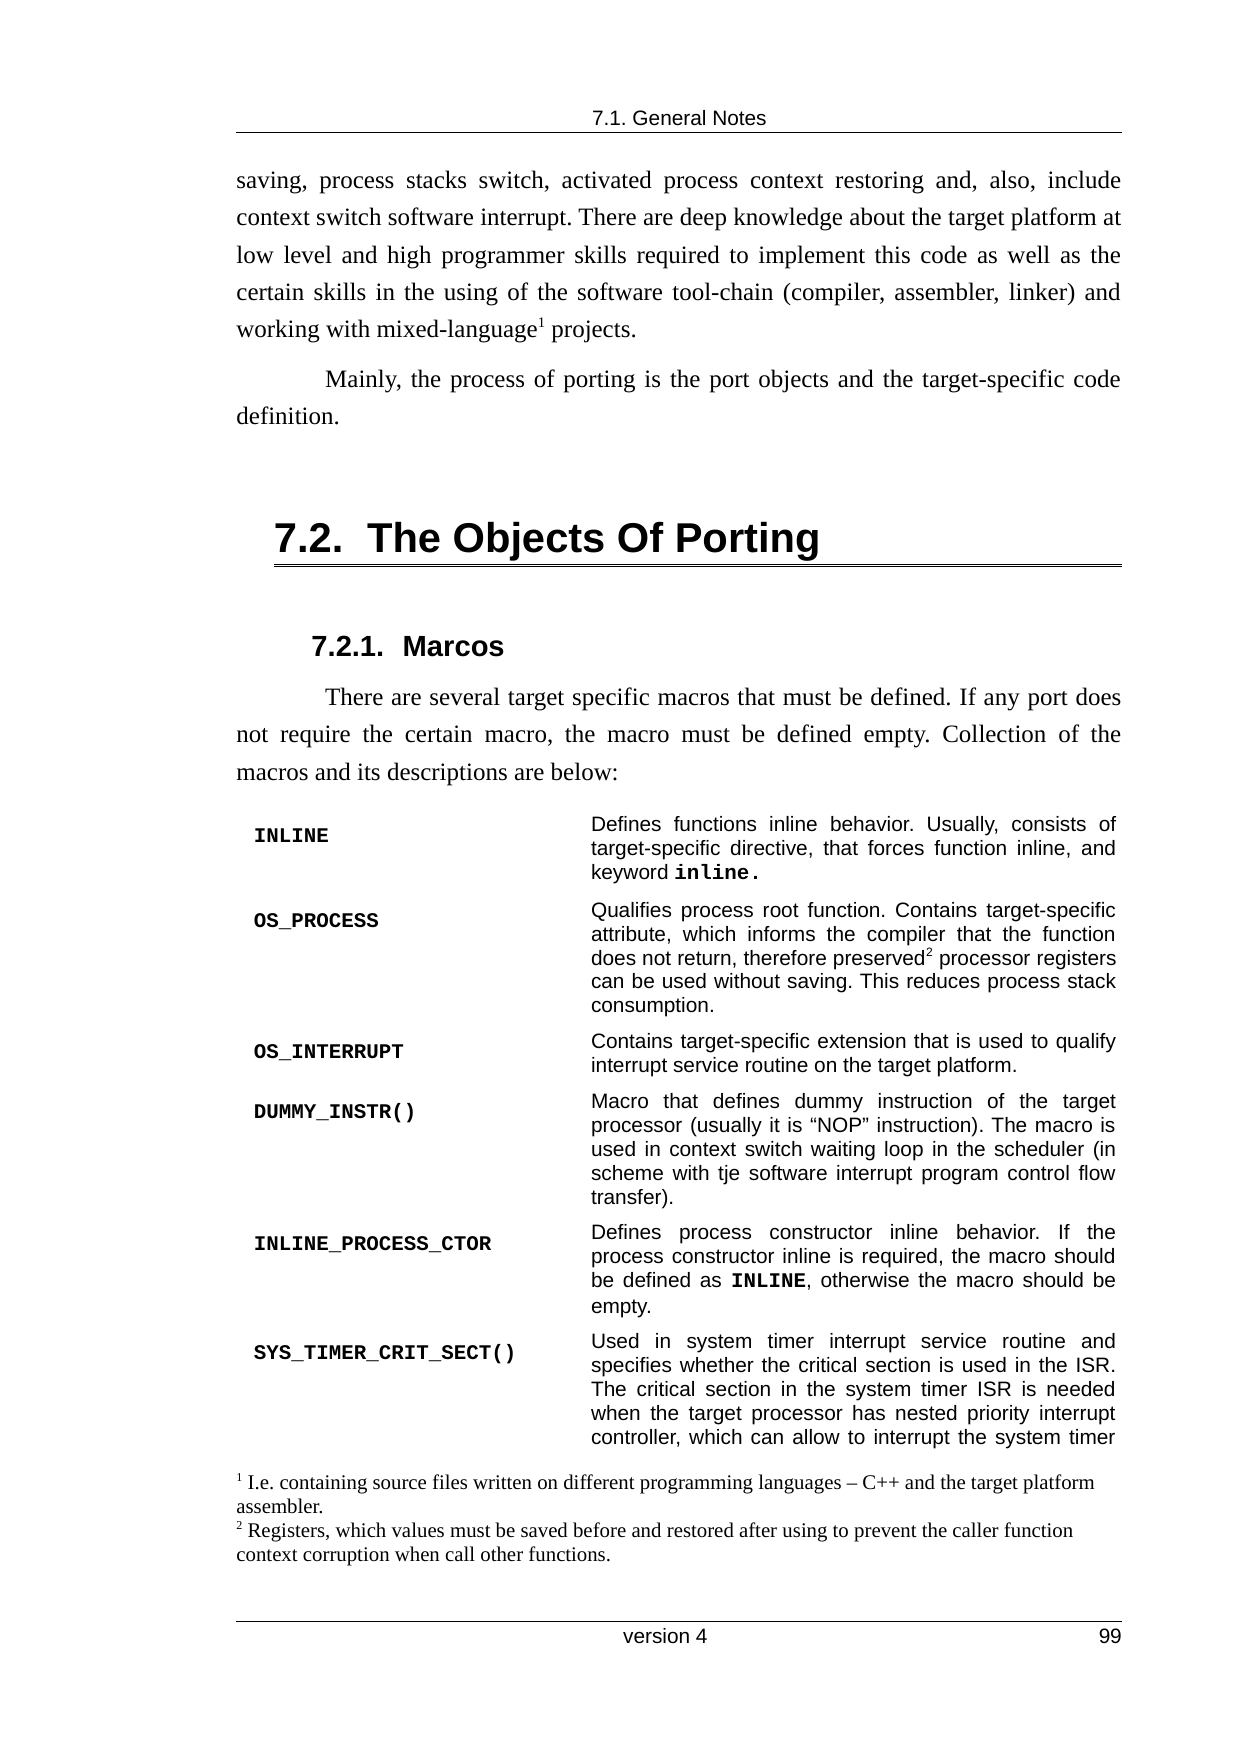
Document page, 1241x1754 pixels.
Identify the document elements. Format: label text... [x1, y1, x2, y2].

text saving, process stacks switch, activated process context restoring and, also, include context switch software interrupt. There are deep knowledge about the target platform at low level and high programmer skills required to implement this code as well as the certain skills in the using of the software tool-chain (compiler, assembler, linker) and working with mixed-language projects. [236, 165, 1122, 343]
text Mainly, the process of porting is the port objects and the target-specific code definition. [236, 364, 1122, 430]
table_cell OS_INTERRUPT [236, 1023, 585, 1083]
table_header Defines functions inline behavior. Usually, consists of target-specific directive, that forces function inline, and keyword in⁠line. [585, 807, 1122, 892]
table_cell INLINE_PROCESS_CTOR [236, 1214, 585, 1323]
table_cell Macro that defines dummy instruction of the target processor (usually it is “NOP” instruction). The macro is used in context switch waiting loop in the scheduler (in scheme with tje software interrupt program control flow transfer). [585, 1083, 1122, 1214]
table_cell SYS_TIMER_CRIT_SECT() [236, 1324, 585, 1455]
table_cell Qualifies process root function. Contains target-specific attribute, which informs the compiler that the function does not return, therefore preserved processor registers can be used without saving. This reduces process stack consumption. [585, 892, 1122, 1023]
text I.e. containing source files written on different programming languages – C++ and the target platform assembler. [236, 1470, 1122, 1518]
table_cell Used in system timer interrupt service routine and specifies whether the critical section is used in the ISR. The critical section in the system timer ISR is needed when the target processor has nested priority interrupt controller, which can allow to interrupt the system timer [585, 1324, 1122, 1455]
table_cell DUMMY_INSTR() [236, 1083, 585, 1214]
table_header INLINE [236, 807, 585, 892]
table_cell Defines process constructor inline behavior. If the process constructor inline is required, the macro should be defined as INLINE, otherwise the macro should be empty. [585, 1214, 1122, 1323]
table_cell OS_PROCESS [236, 892, 585, 1023]
text There are several target specific macros that must be defined. If any port does not require the certain macro, the macro must be defined empty. Collection of the macros and its descriptions are below: [236, 682, 1122, 786]
subtitle The Objects Of Porting [274, 514, 1122, 564]
table_cell Contains target-specific extension that is used to qualify interrupt service routine on the target platform. [585, 1023, 1122, 1083]
subtitle Marcos [311, 628, 1004, 662]
